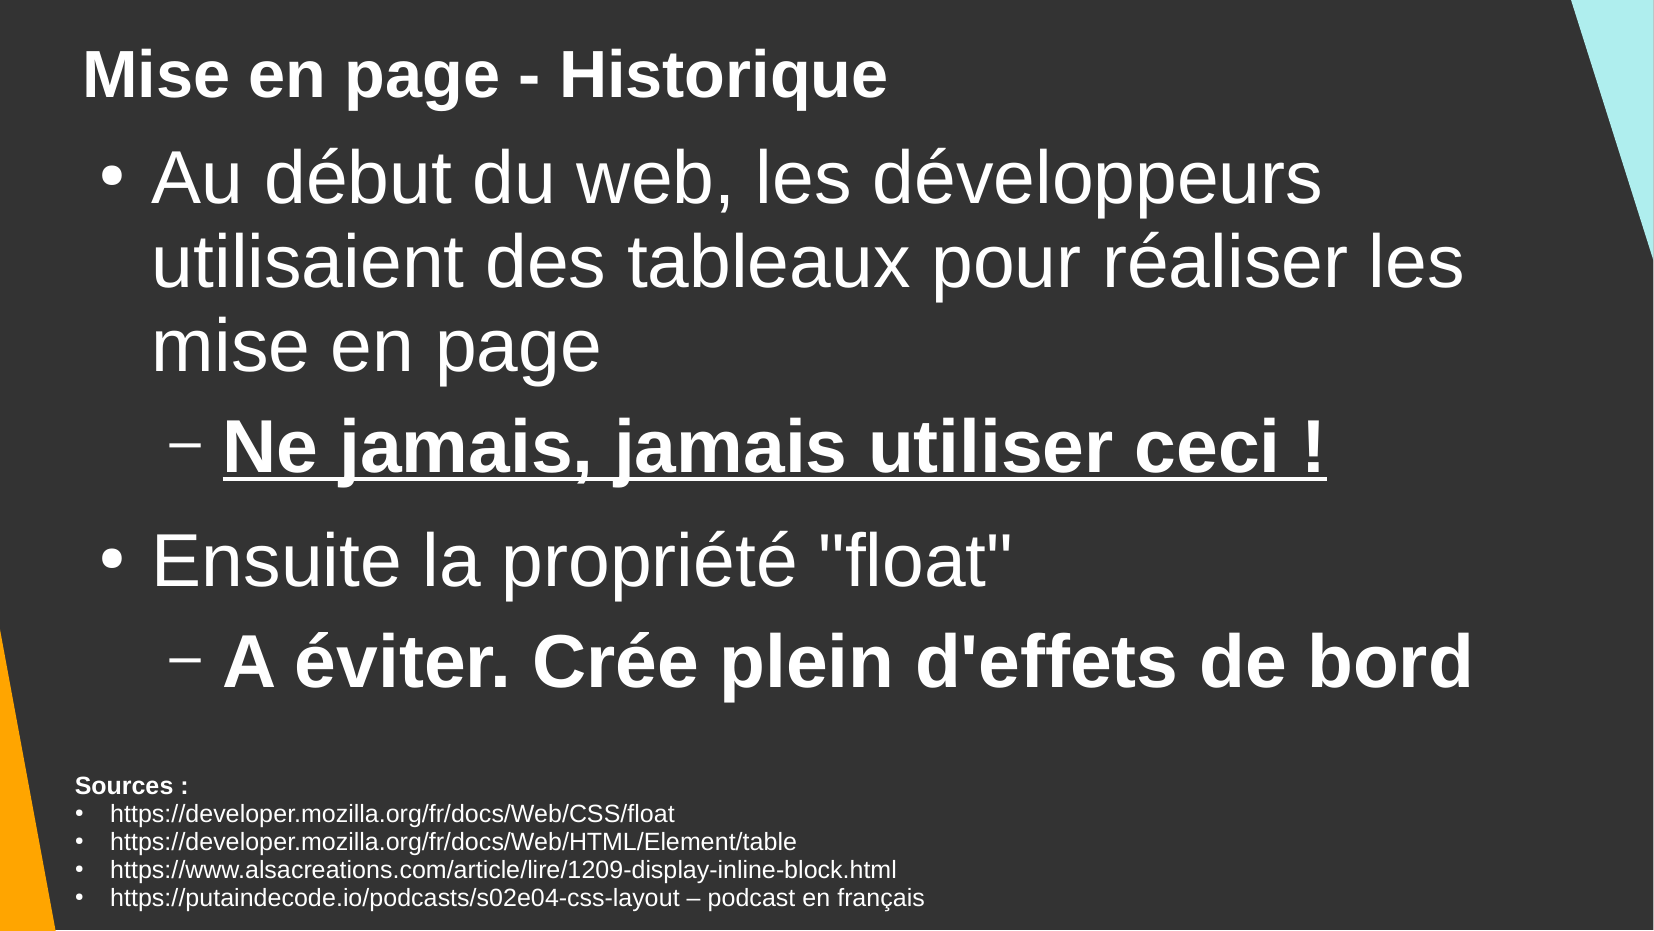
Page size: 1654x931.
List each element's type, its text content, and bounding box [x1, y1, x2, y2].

list Au début du web, les développeurs utilisaient des tableaux pour réaliser les mise en page Ne jamais, jamais utiliser ceci ! Ensuite la propriété "float" A éviter. Crée plein d'effets de bord [80, 135, 1605, 745]
title Mise en page - Historique [82, 37, 1571, 114]
text_box [1571, 0, 1654, 263]
text_box Sources : https://developer.mozilla.org/fr/docs/Web/CSS/float https://developer.mozilla.org/fr/docs/Web/HTML/Element/table https://www.alsacreations.com/article/lire/1209-display-inline-block.html https://putaindecode.io/podcasts/s02e04-css-layout – podcast en français [60, 764, 1546, 931]
text_box [0, 629, 56, 931]
